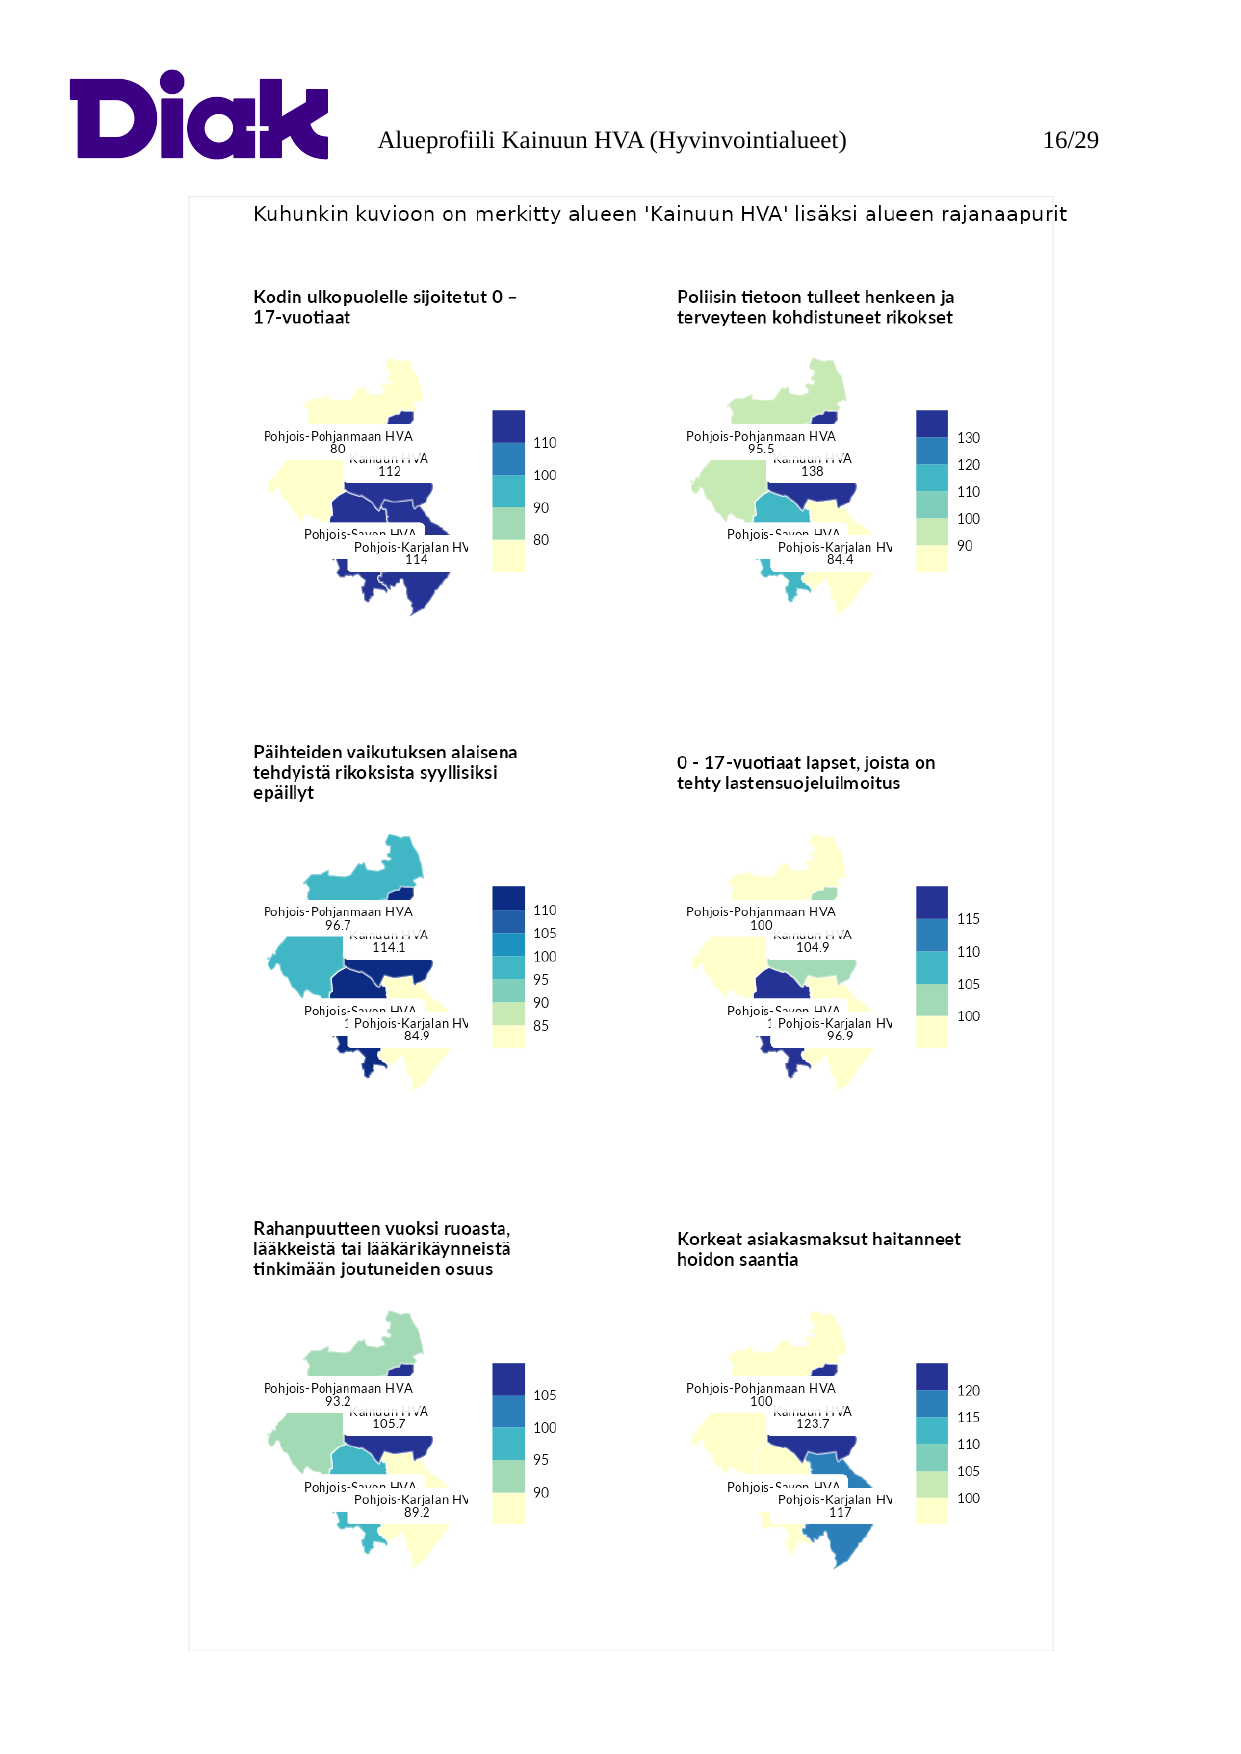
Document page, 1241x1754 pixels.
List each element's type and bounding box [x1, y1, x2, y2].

picture [61, 196, 1179, 1651]
